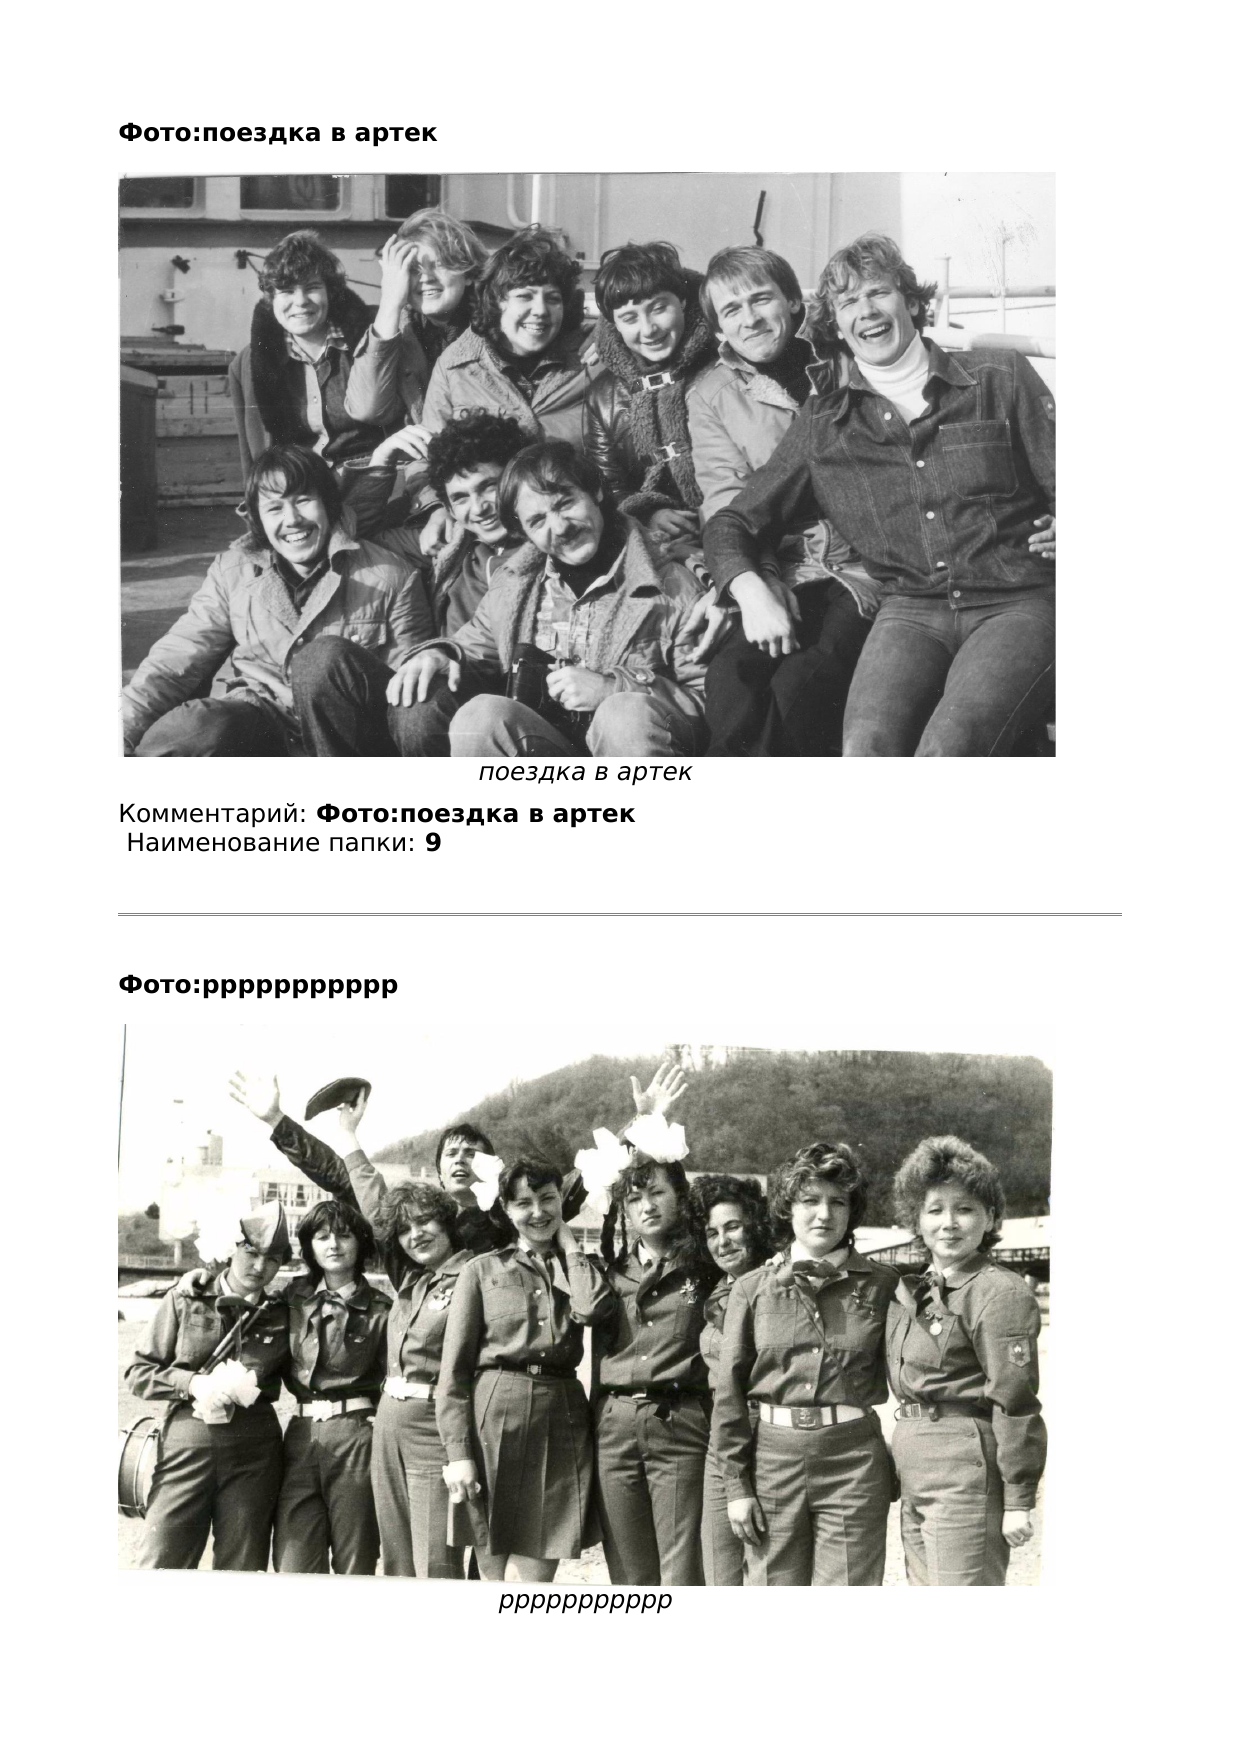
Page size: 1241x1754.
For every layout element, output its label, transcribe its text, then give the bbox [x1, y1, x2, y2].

text Комментарий: Фото:поездка в артек Наименование папки: 9 [118, 799, 1122, 886]
subtitle Фото:поездка в артек [118, 118, 1122, 147]
picture [118, 172, 1056, 757]
text поездка в артек [118, 757, 1056, 786]
picture [118, 1024, 1056, 1586]
text ррррррррррр [118, 1586, 1056, 1614]
subtitle Фото:ррррррррррр [118, 970, 1122, 999]
